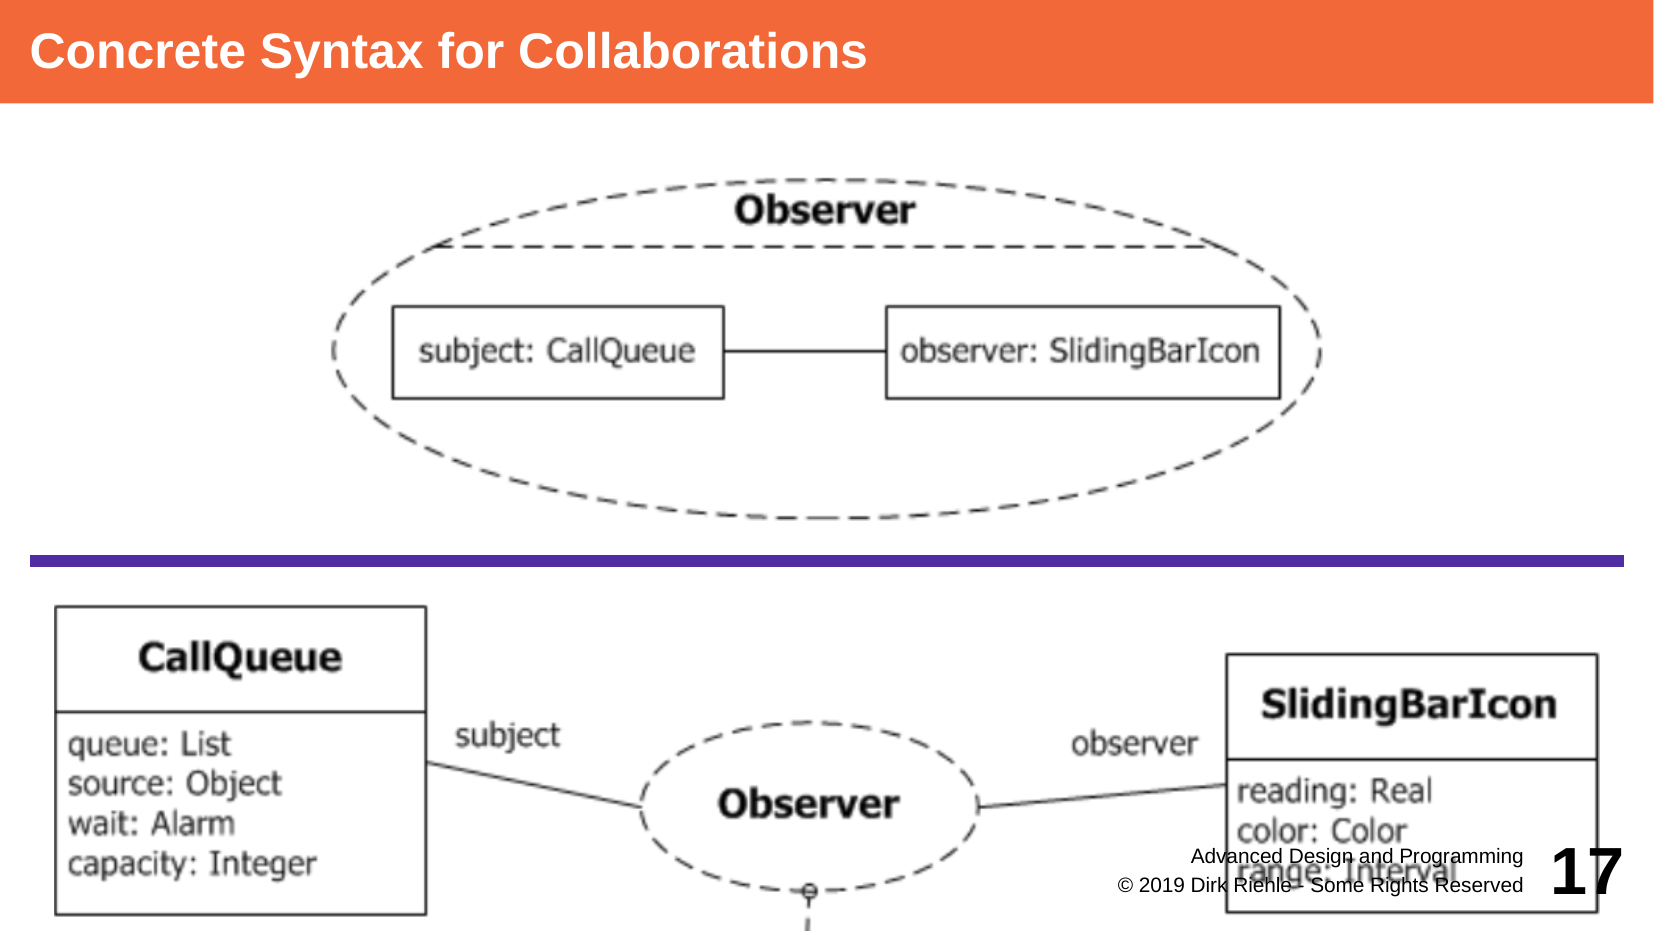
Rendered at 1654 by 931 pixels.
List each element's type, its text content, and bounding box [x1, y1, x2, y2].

picture [54, 604, 1600, 931]
picture [330, 177, 1323, 521]
title Concrete Syntax for Collaborations [0, 0, 1654, 104]
